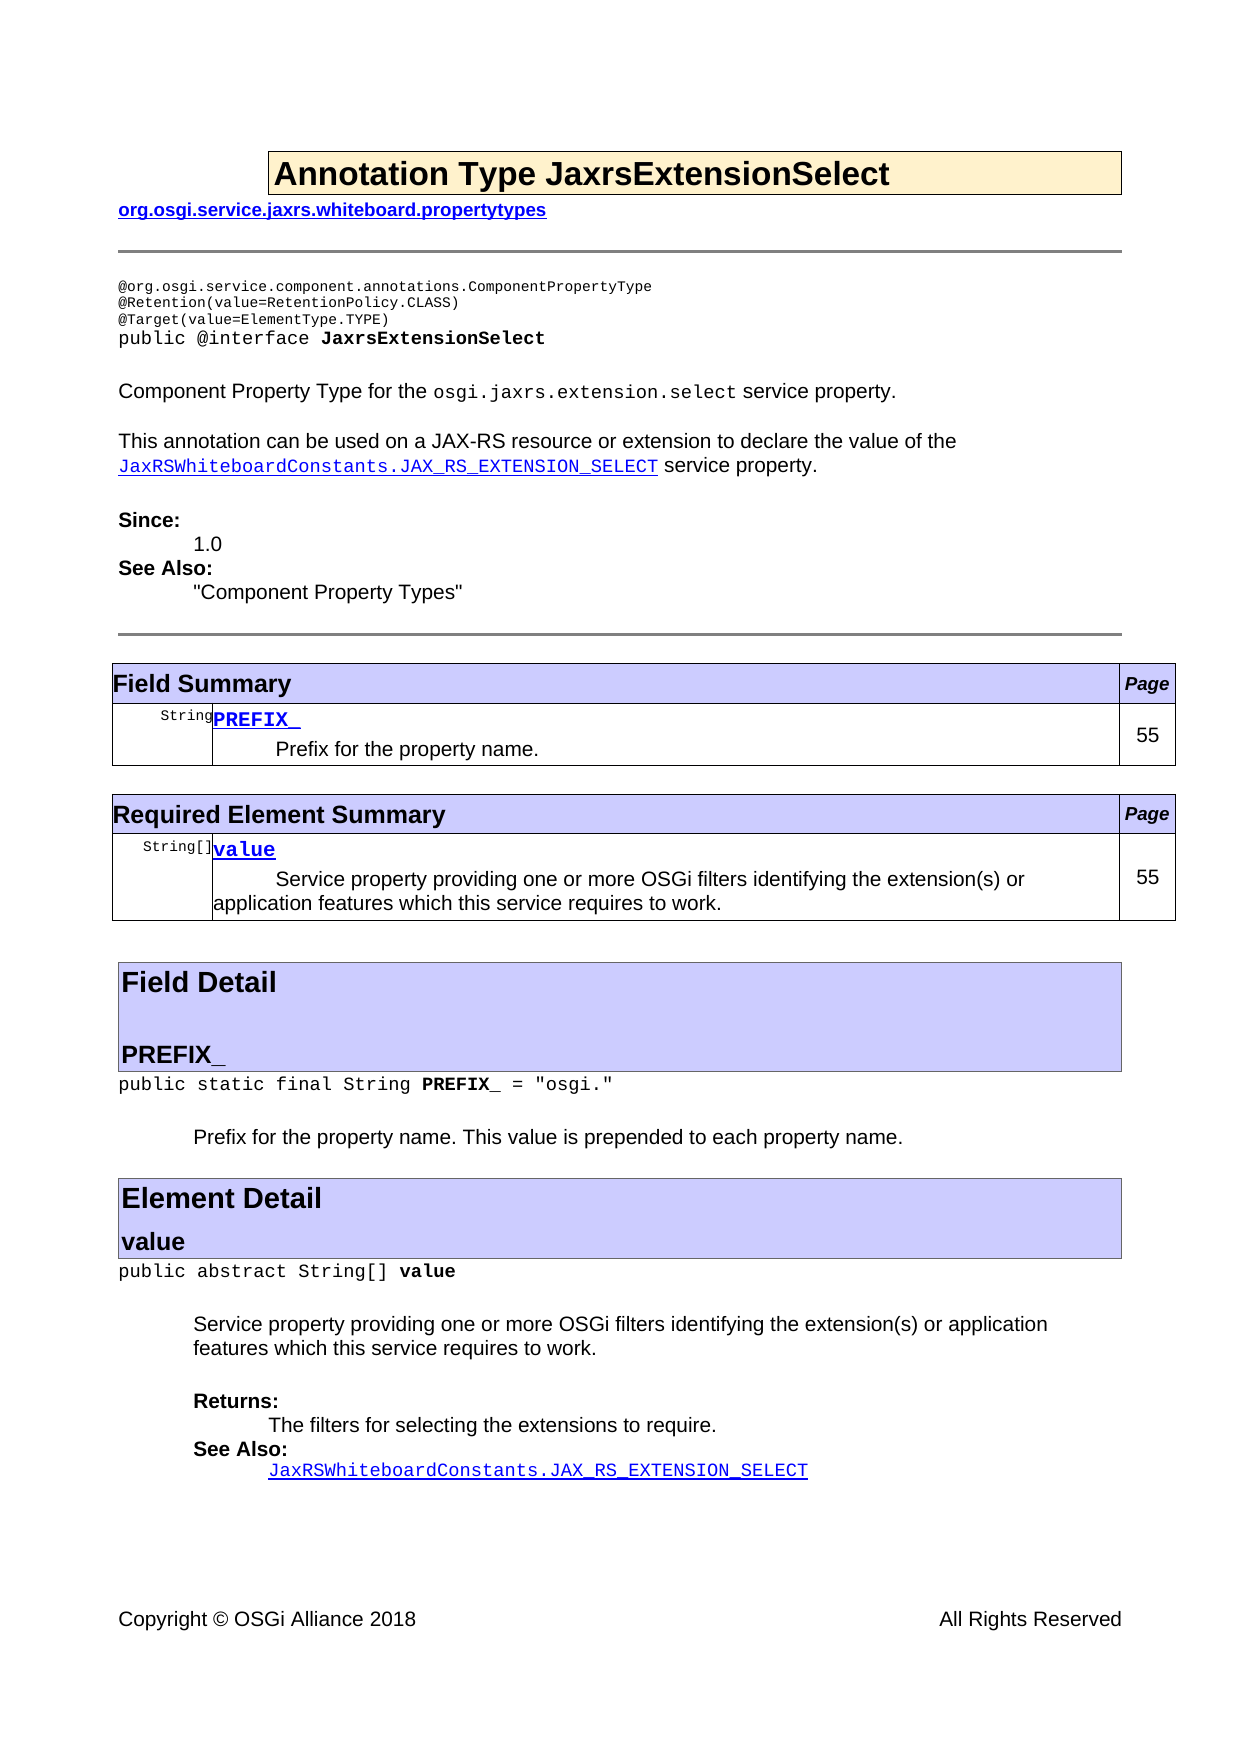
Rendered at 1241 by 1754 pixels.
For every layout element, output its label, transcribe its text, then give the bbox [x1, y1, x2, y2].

text 1.0 [193, 532, 1122, 556]
text public abstract String[] value [118, 1262, 1122, 1283]
table_header Required Element Summary [113, 795, 1119, 833]
text Component Property Type for the osgi.jaxrs.extension.select service property. [118, 379, 1122, 404]
table_cell 54 [1120, 834, 1175, 919]
table_cell String [113, 704, 212, 765]
table_header Page [1120, 664, 1175, 703]
table_header Page [1120, 795, 1175, 833]
text "Component Property Types" [193, 579, 1122, 603]
text @org.osgi.service.component.annotations.ComponentPropertyType @Retention(value=RetentionPolicy.CLASS) @Target(value=ElementType.TYPE) public @interface JaxrsExtensionSelect [118, 279, 1122, 350]
table_cell PREFIX_ Prefix for the property name. [213, 704, 1119, 765]
text See Also: [193, 1437, 1122, 1461]
subtitle PREFIX_ [119, 1037, 1121, 1071]
table_header Field Summary [113, 664, 1119, 703]
text Since: [118, 508, 1122, 532]
subtitle Element Detail [119, 1179, 1121, 1215]
text Returns: [193, 1389, 1122, 1413]
text This annotation can be used on a JAX-RS resource or extension to declare the value of the JaxRSWhiteboardConstants.JAX_RS_EXTENSION_SELECT service property. [118, 429, 1122, 478]
text JaxRSWhiteboardConstants.JAX_RS_EXTENSION_SELECT [268, 1461, 1122, 1482]
subtitle Field Detail [119, 963, 1121, 998]
table_cell value Service property providing one or more OSGi filters identifying the extension(s) or application features which this service requires to work. [213, 834, 1119, 919]
text The filters for selecting the extensions to require. [268, 1413, 1122, 1437]
text public static final String PREFIX_ = "osgi." [118, 1074, 1122, 1096]
text org.osgi.service.jaxrs.whiteboard.propertytypes [118, 199, 1122, 221]
subtitle Annotation Type JaxrsExtensionSelect [269, 152, 1121, 194]
table_cell String[] [113, 834, 212, 919]
subtitle value [119, 1224, 1121, 1258]
table_cell 54 [1120, 704, 1175, 765]
text Service property providing one or more OSGi filters identifying the extension(s) or application features which this service requires to work. [193, 1312, 1122, 1360]
text See Also: [118, 556, 1122, 579]
text Prefix for the property name. This value is prepended to each property name. [193, 1125, 1122, 1149]
